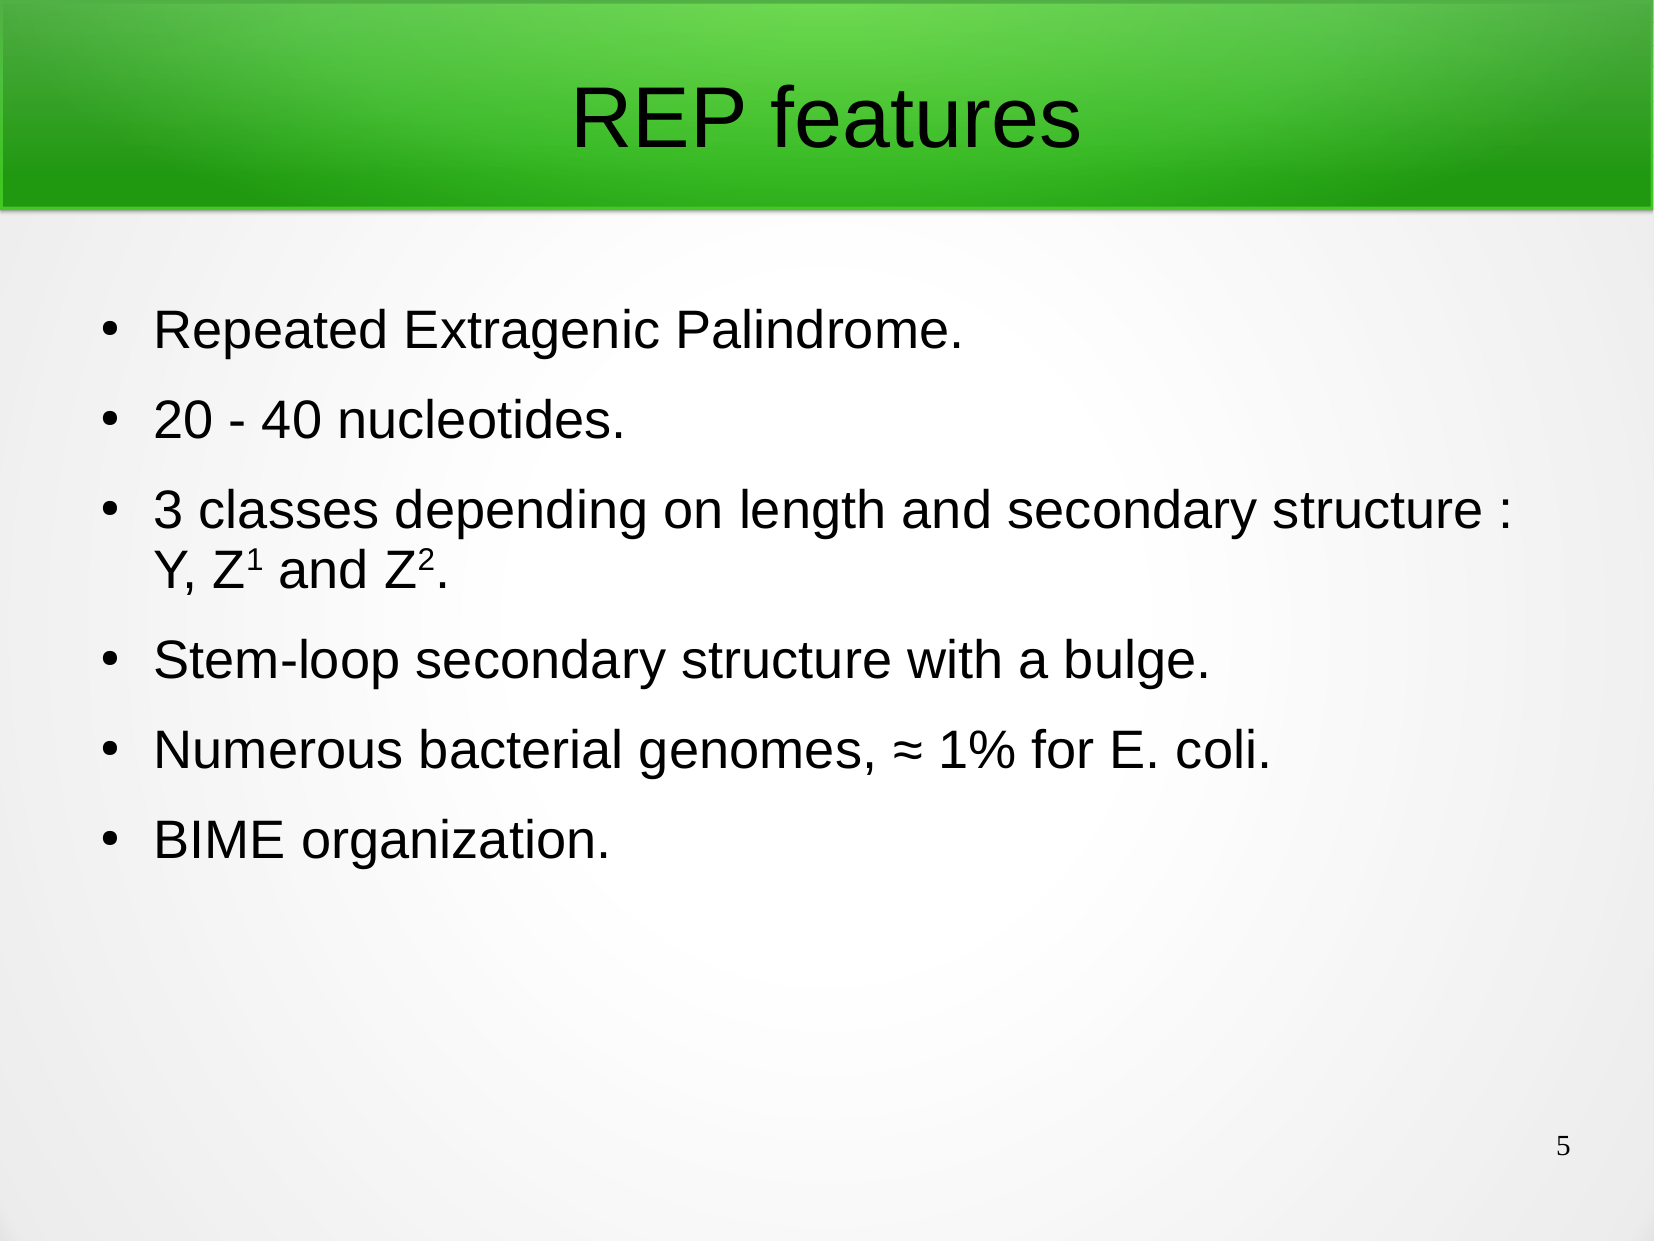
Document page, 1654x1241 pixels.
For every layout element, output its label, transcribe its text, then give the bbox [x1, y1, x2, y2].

title REP features [82, 47, 1571, 189]
list Repeated Extragenic Palindrome. 20 - 40 nucleotides. 3 classes depending on length and secondary structure : Y, Z1 and Z2. Stem-loop secondary structure with a bulge. Numerous bacterial genomes, ≈ 1% for E. coli. BIME organization. [82, 299, 1571, 1019]
